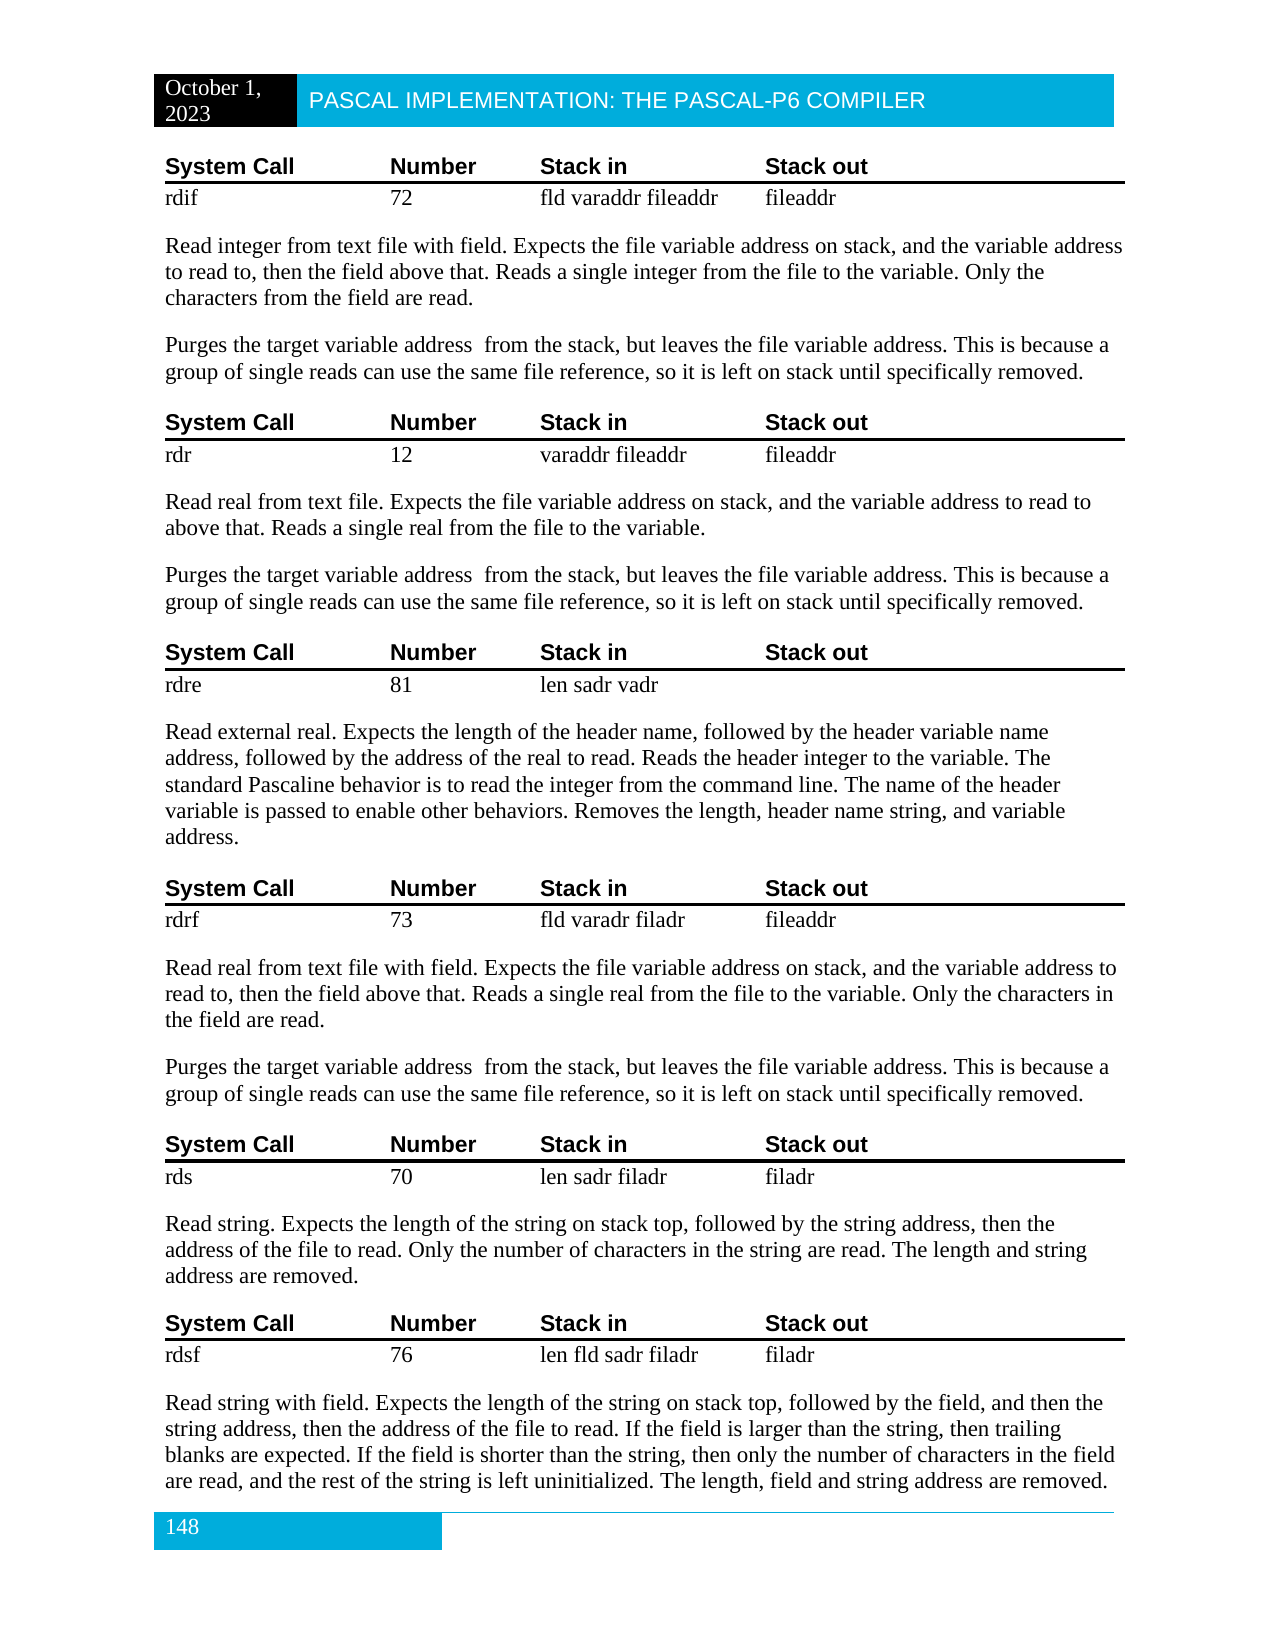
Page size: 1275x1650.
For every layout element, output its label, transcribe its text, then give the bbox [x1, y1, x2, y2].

text System Call Number Stack in Stack out [165, 875, 1125, 903]
text Read real from text file. Expects the file variable address on stack, and the variable address to read to above that. Reads a single real from the file to the variable. [165, 488, 1125, 541]
text System Call Number Stack in Stack out [165, 639, 1125, 668]
text rdrf 73 fld varadr filadr fileaddr [165, 906, 1125, 933]
text System Call Number Stack in Stack out [165, 409, 1125, 438]
text Purges the target variable address from the stack, but leaves the file variable address. This is because a group of single reads can use the same file reference, so it is left on stack until specifically removed. [165, 1053, 1125, 1106]
text rdif 72 fld varaddr fileaddr fileaddr [165, 184, 1125, 211]
text Read string with field. Expects the length of the string on stack top, followed by the field, and then the string address, then the address of the file to read. If the field is larger than the string, then trailing blanks are expected. If the field is shorter than the string, then only the number of characters in the field are read, and the rest of the string is left uninitialized. The length, field and string address are removed. [165, 1388, 1125, 1494]
text rdr 12 varaddr fileaddr fileaddr [165, 441, 1125, 467]
text Purges the target variable address from the stack, but leaves the file variable address. This is because a group of single reads can use the same file reference, so it is left on stack until specifically removed. [165, 562, 1125, 614]
text System Call Number Stack in Stack out [165, 1310, 1125, 1338]
text Read real from text file with field. Expects the file variable address on stack, and the variable address to read to, then the field above that. Reads a single real from the file to the variable. Only the characters in the field are read. [165, 953, 1125, 1033]
text rdsf 76 len fld sadr filadr filadr [165, 1341, 1125, 1368]
text Read integer from text file with field. Expects the file variable address on stack, and the variable address to read to, then the field above that. Reads a single integer from the file to the variable. Only the characters from the field are read. [165, 232, 1125, 311]
text rdre 81 len sadr vadr [165, 671, 1125, 697]
text Read string. Expects the length of the string on stack top, followed by the string address, then the address of the file to read. Only the number of characters in the string are read. The length and string address are removed. [165, 1210, 1125, 1289]
text Purges the target variable address from the stack, but leaves the file variable address. This is because a group of single reads can use the same file reference, so it is left on stack until specifically removed. [165, 332, 1125, 384]
text rds 70 len sadr filadr filadr [165, 1163, 1125, 1189]
text System Call Number Stack in Stack out [165, 153, 1125, 181]
text System Call Number Stack in Stack out [165, 1131, 1125, 1159]
text Read external real. Expects the length of the header name, followed by the header variable name address, followed by the address of the real to read. Reads the header integer to the variable. The standard Pascaline behavior is to read the integer from the command line. The name of the header variable is passed to enable other behaviors. Removes the length, header name string, and variable address. [165, 718, 1125, 850]
